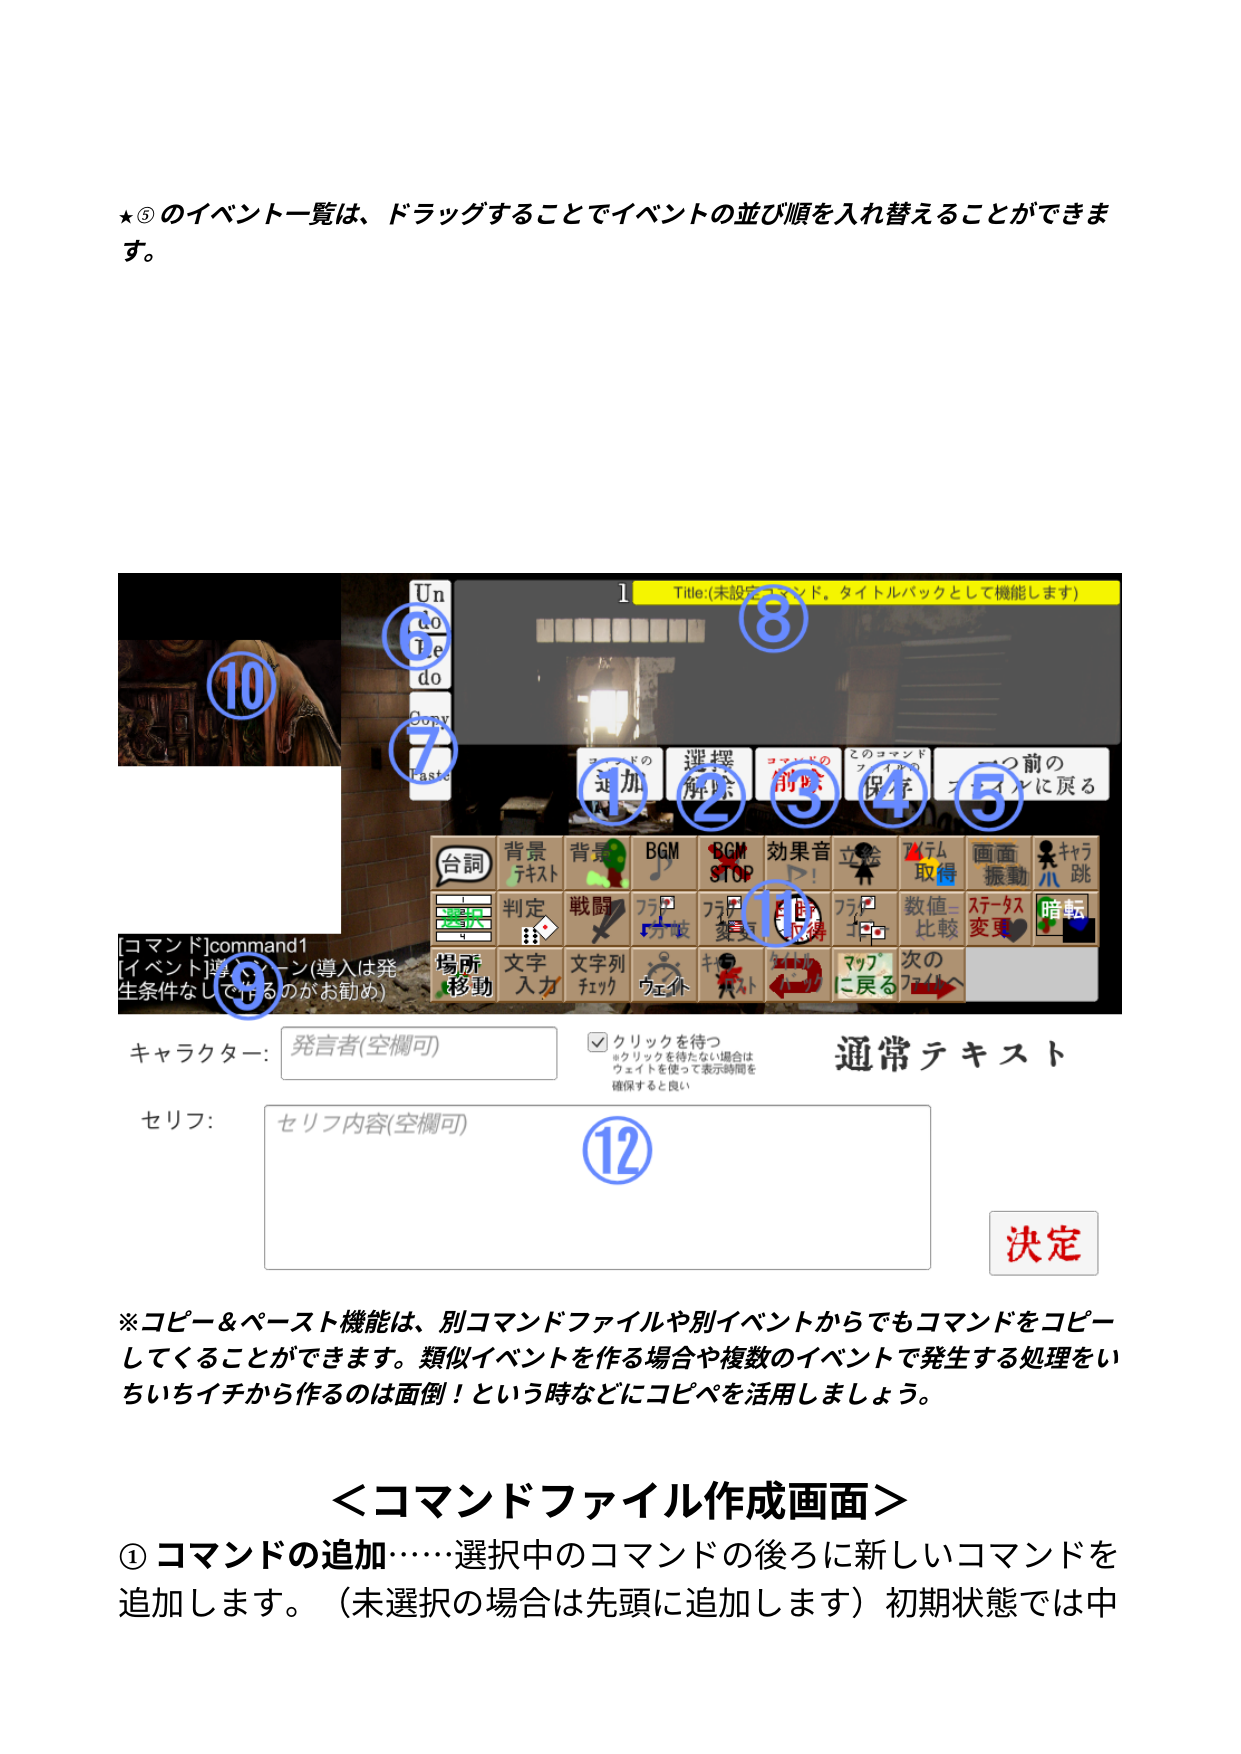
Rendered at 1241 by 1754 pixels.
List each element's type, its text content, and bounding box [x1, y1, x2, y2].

text ※コピー＆ペースト機能は、別コマンドファイルや別イベントからでもコマンドをコピーしてくることができます。類似イベントを作る場合や複数のイベントで発生する処理をいちいちイチから作るのは面倒！という時などにコピペを活用しましょう。 [118, 1302, 1122, 1411]
text ★⑤のイベント一覧は、ドラッグすることでイベントの並び順を入れ替えることができます。 [118, 195, 1122, 267]
text ①コマンドの追加……選択中のコマンドの後ろに新しいコマンドを追加します。（未選択の場合は先頭に追加します）初期状態では中 [118, 1529, 1122, 1625]
text ＜コマンドファイル作成画面＞ [118, 1468, 1122, 1529]
picture [118, 573, 1122, 1288]
